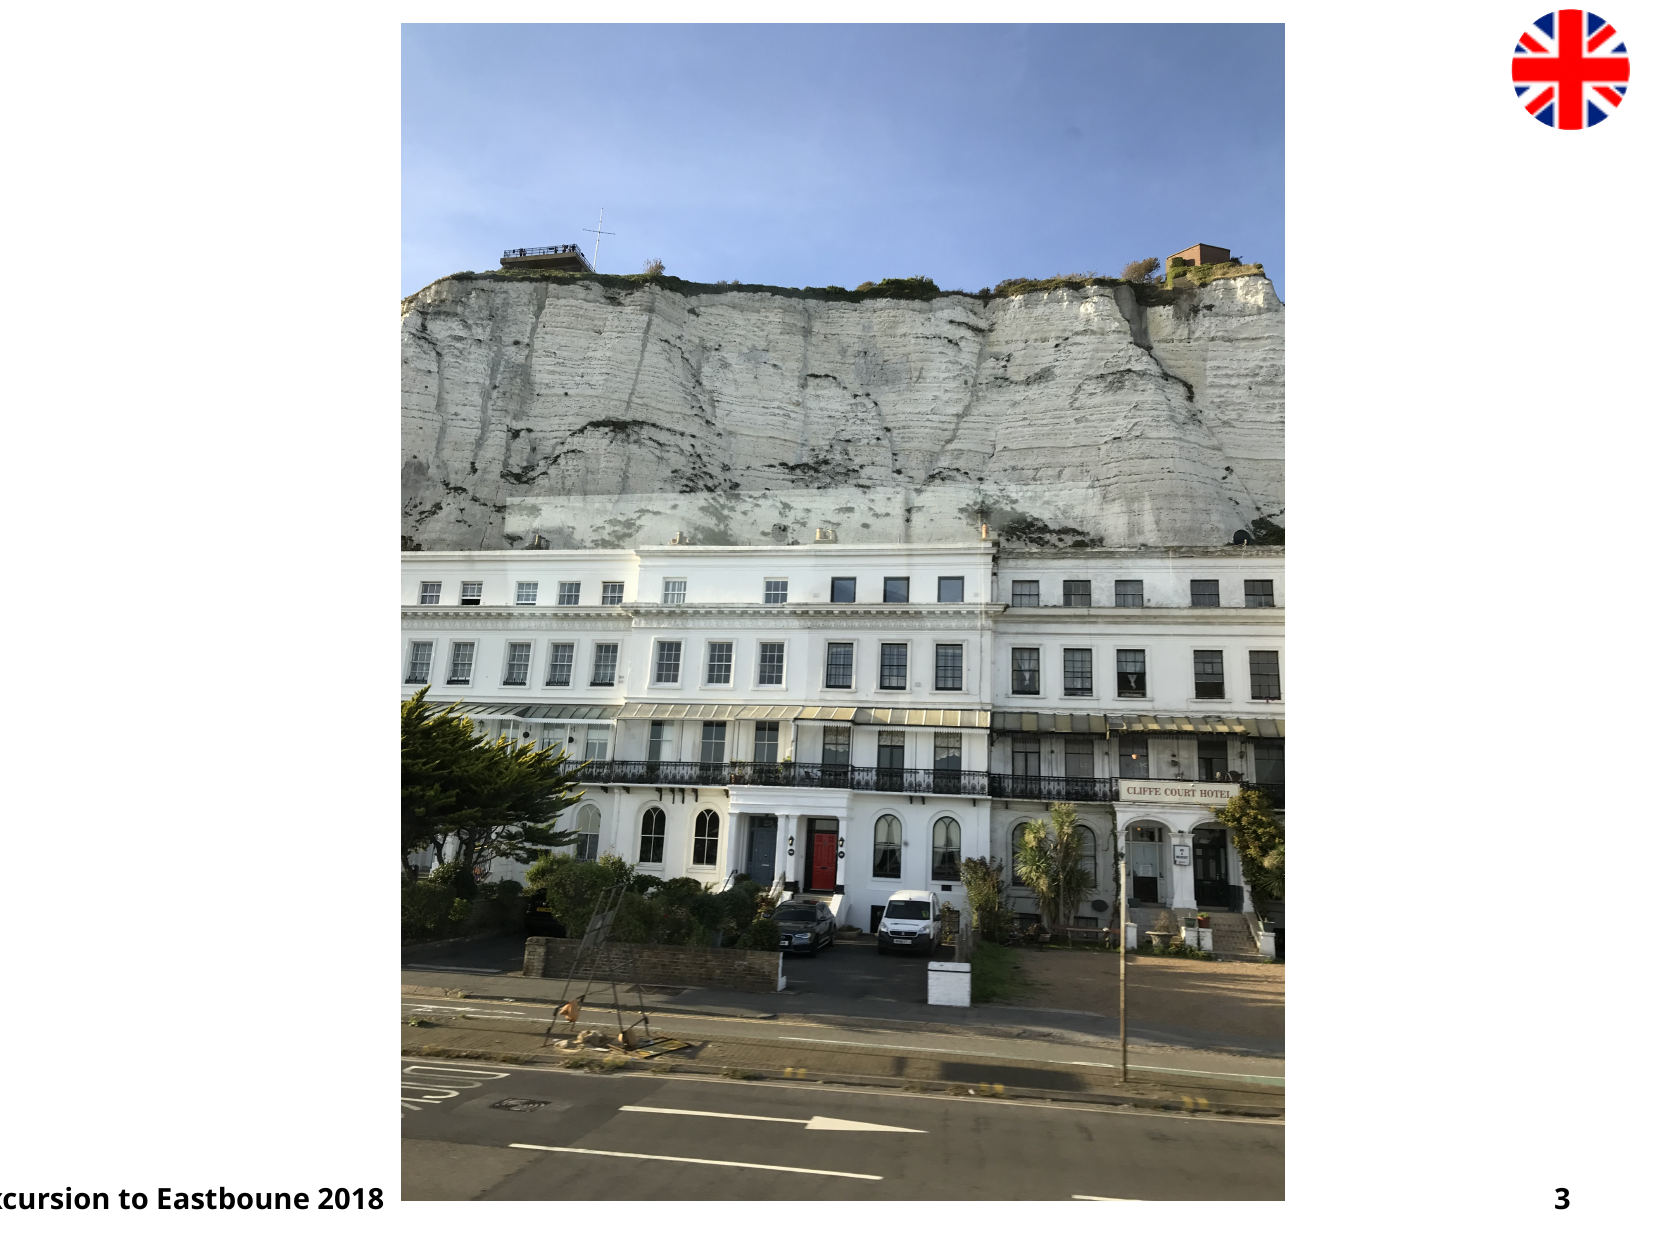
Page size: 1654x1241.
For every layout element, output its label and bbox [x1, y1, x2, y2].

picture [401, 23, 1285, 1201]
picture [1511, 9, 1630, 131]
